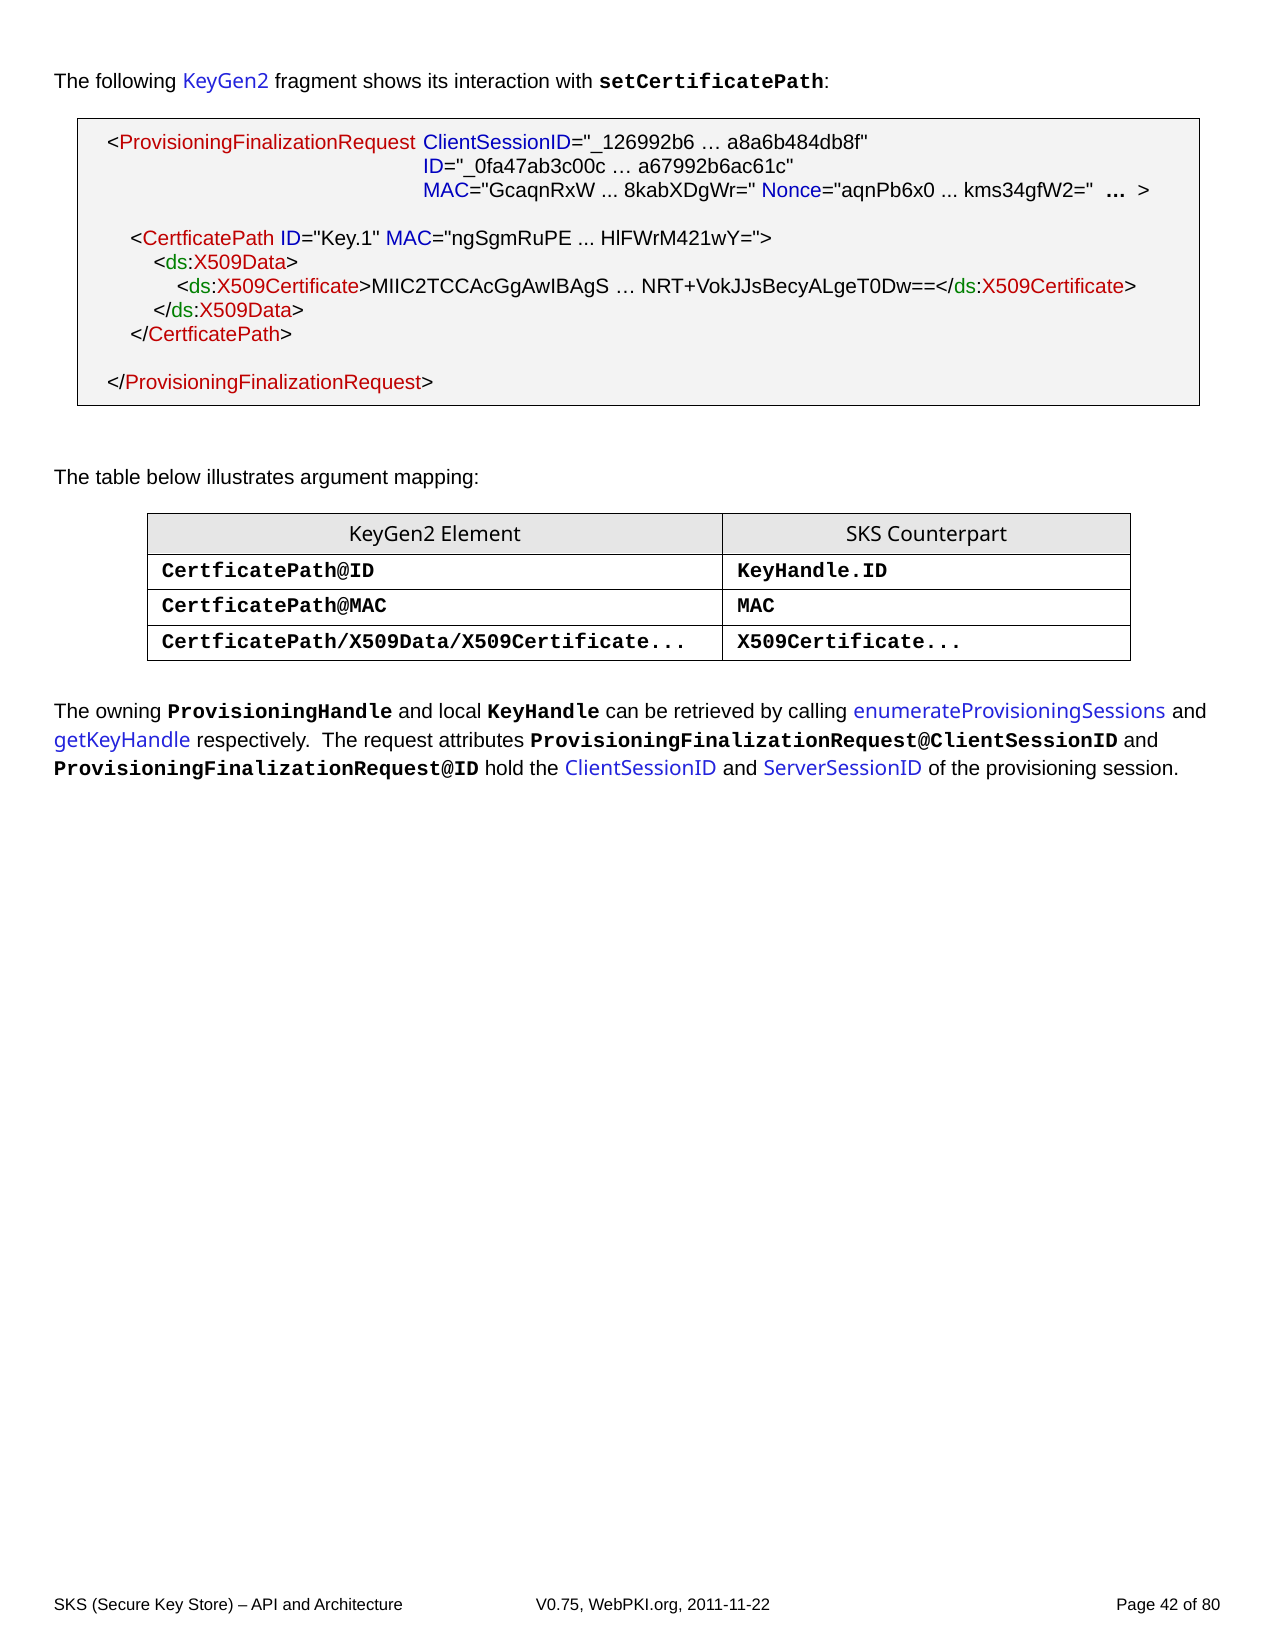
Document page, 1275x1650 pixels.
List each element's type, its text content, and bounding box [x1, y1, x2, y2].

text The following KeyGen2 fragment shows its interaction with setCertificatePath: [54, 66, 1221, 118]
text The owning ProvisioningHandle and local KeyHandle can be retrieved by calling enumerateProvisioningSessions and getKeyHandle respectively. The request attributes ProvisioningFinalizationRequest@ClientSessionID and ProvisioningFinalizationRequest@ID hold the ClientSessionID and ServerSessionID of the provisioning session. [54, 696, 1221, 782]
table_cell CertficatePath@ID [148, 555, 722, 589]
table_header KeyGen2 Element [148, 514, 722, 553]
table_header SKS Counterpart [723, 514, 1130, 553]
table_cell X509Certificate... [723, 626, 1130, 660]
table_header <ProvisioningFinalizationRequest ClientSessionID="_126992b6 … a8a6b484db8f" ID="_0fa47ab3c00c … a67992b6ac61c" MAC="GcaqnRxW ... 8kabXDgWr=" Nonce="aqnPb6x0 ... kms34gfW2=" … > <CertficatePath ID="Key.1" MAC="ngSgmRuPE ... HlFWrM421wY="> <ds:X509Data> <ds:X509Certificate>MIIC2TCCAcGgAwIBAgS … NRT+VokJJsBecyALgeT0Dw==</ds:X509Certificate> </ds:X509Data> </CertficatePath> </ProvisioningFinalizationRequest> [78, 119, 1199, 405]
table_cell CertficatePath@MAC [148, 590, 722, 625]
table_cell KeyHandle.ID [723, 555, 1130, 589]
table_cell MAC [723, 590, 1130, 625]
text The table below illustrates argument mapping: [54, 465, 1221, 513]
table_cell CertficatePath/X509Data/X509Certificate... [148, 626, 722, 660]
